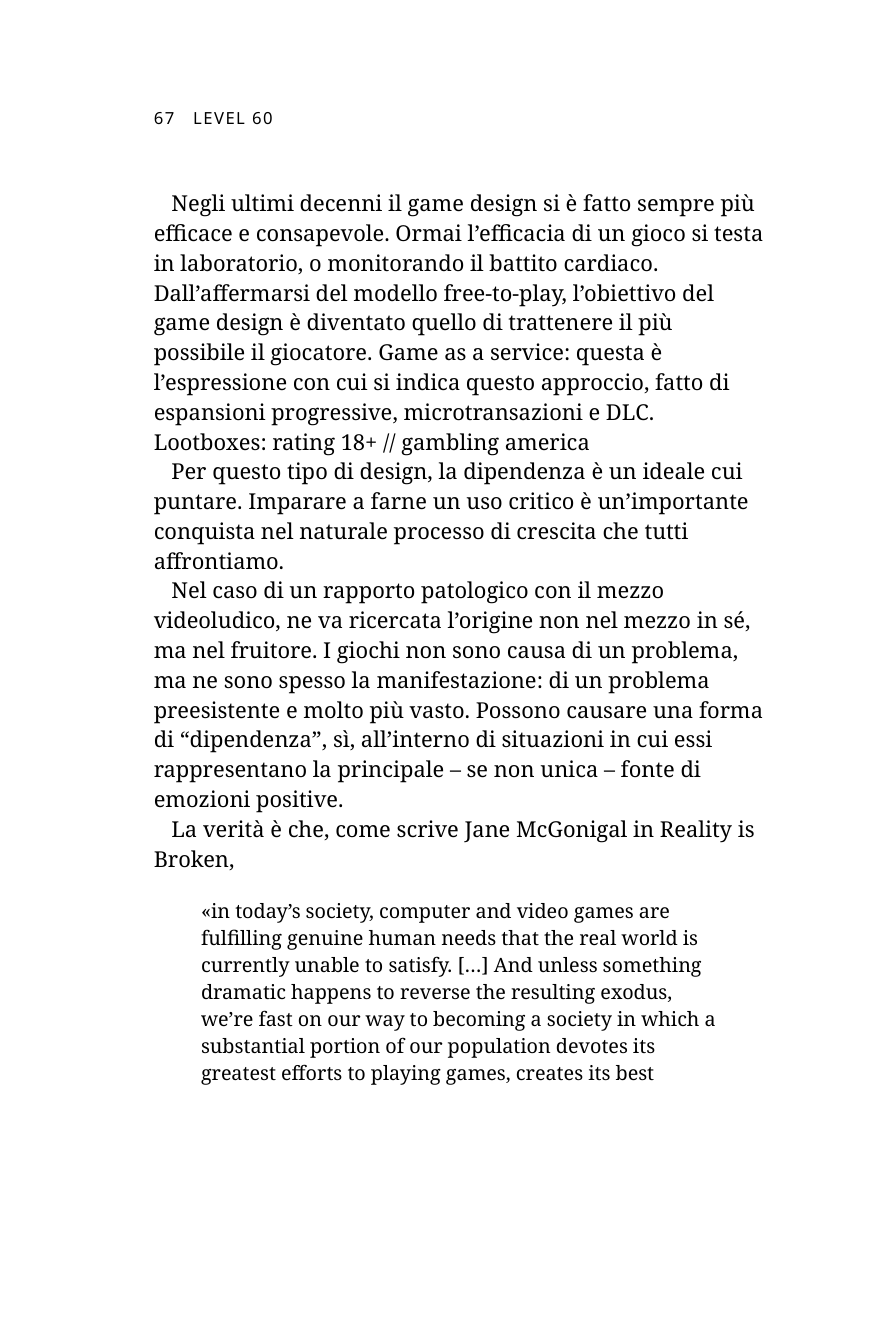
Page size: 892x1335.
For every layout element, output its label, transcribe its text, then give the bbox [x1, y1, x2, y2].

text Negli ultimi decenni il game design si è fatto sempre più efficace e consapevole. Ormai l’efficacia di un gioco si testa in laboratorio, o monitorando il battito cardiaco. Dall’affermarsi del modello free-to-play, l’obiettivo del game design è diventato quello di trattenere il più possibile il giocatore. Game as a service: questa è l’espressione con cui si indica questo approccio, fatto di espansioni progressive, microtransazioni e DLC. Lootboxes: rating 18+ // gambling america [153, 188, 768, 456]
text Nel caso di un rapporto patologico con il mezzo videoludico, ne va ricercata l’origine non nel mezzo in sé, ma nel fruitore. I giochi non sono causa di un problema, ma ne sono spesso la manifestazione: di un problema preesistente e molto più vasto. Possono causare una forma di “dipendenza”, sì, all’interno di situazioni in cui essi rappresentano la principale – se non unica – fonte di emozioni positive. [153, 576, 768, 814]
text «in today’s society, computer and video games are fulfilling genuine human needs that the real world is currently unable to satisfy. […] And unless something dramatic happens to reverse the resulting exodus, we’re fast on our way to becoming a society in which a substantial portion of our population devotes its greatest efforts to playing games, creates its best [201, 897, 720, 1086]
text Per questo tipo di design, la dipendenza è un ideale cui puntare. Imparare a farne un uso critico è un’importante conquista nel naturale processo di crescita che tutti affrontiamo. [153, 456, 768, 576]
text La verità è che, come scrive Jane McGonigal in Reality is Broken, [153, 814, 768, 873]
